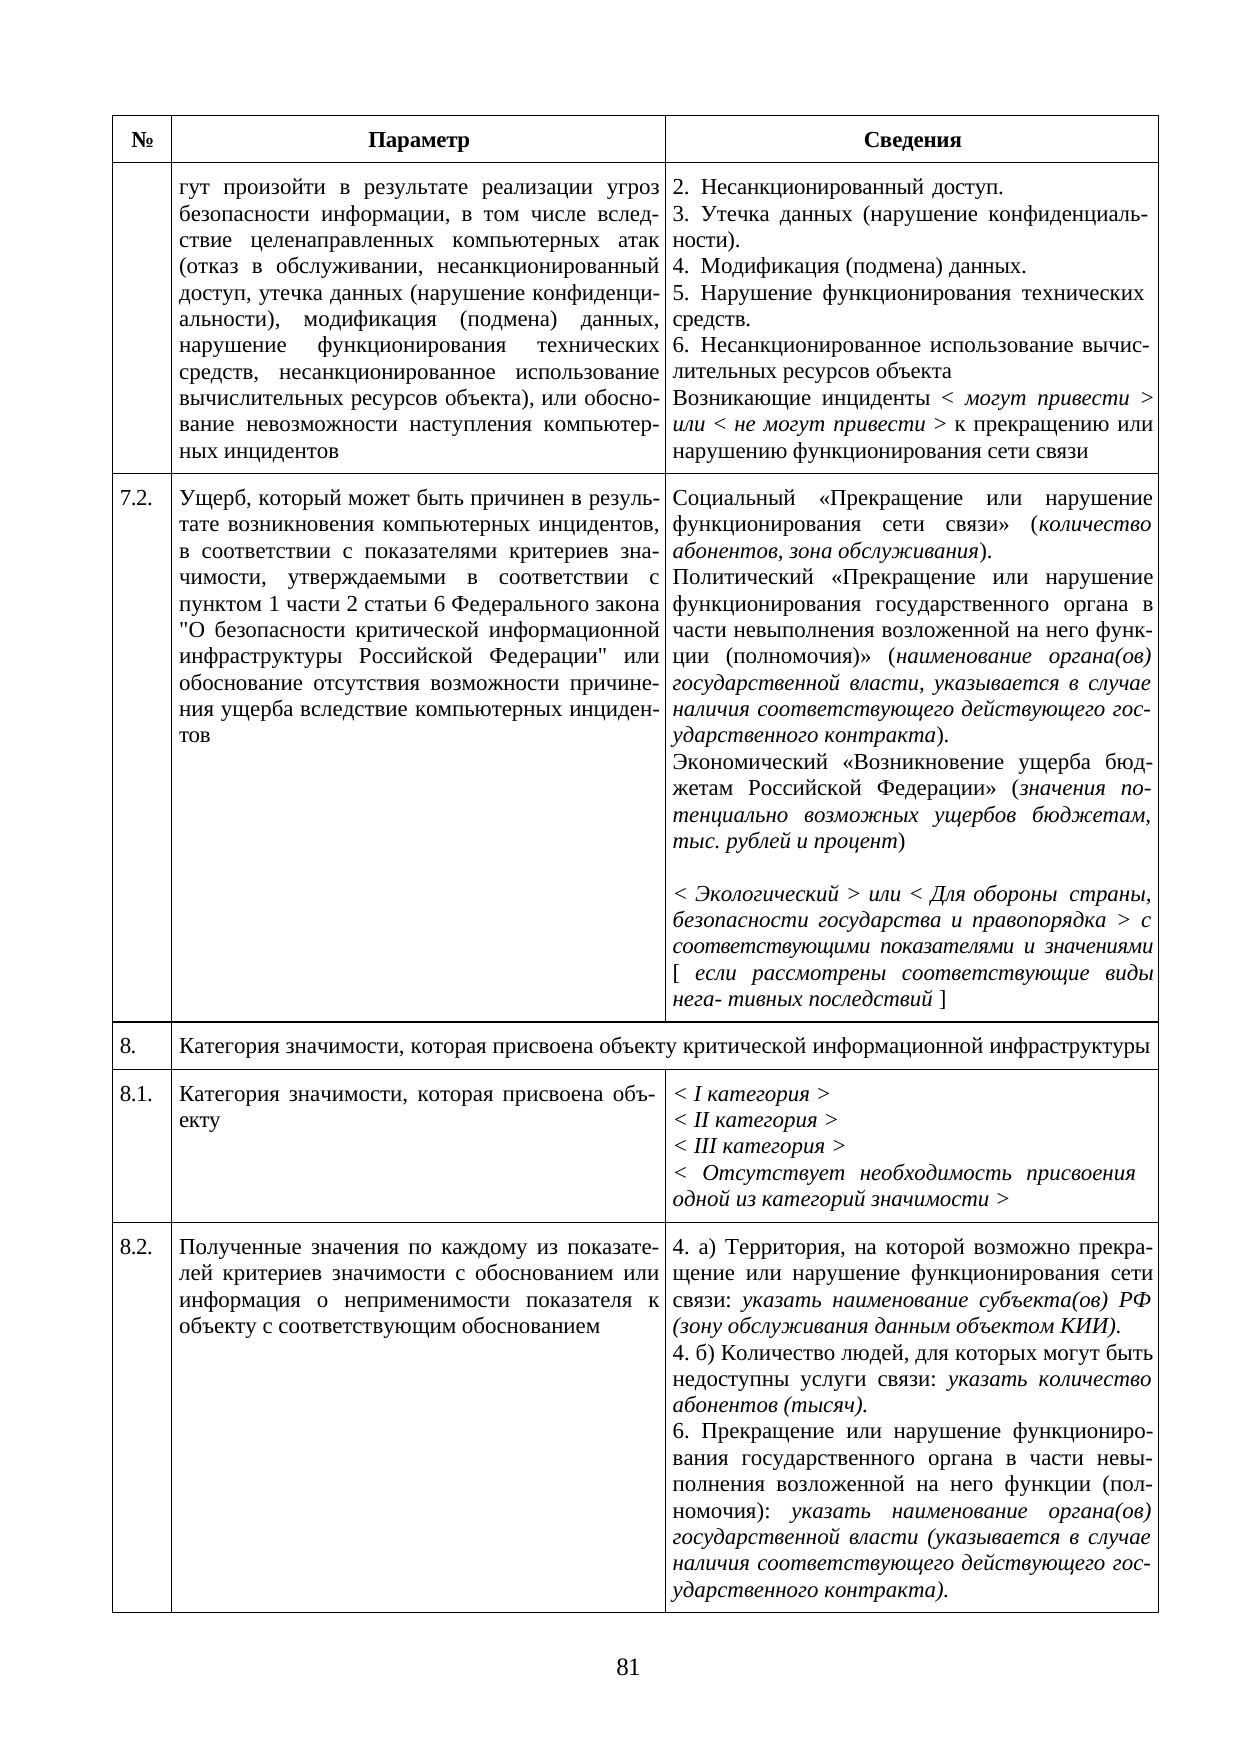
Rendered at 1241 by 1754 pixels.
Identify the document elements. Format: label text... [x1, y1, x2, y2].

table_cell 8. [113, 1023, 171, 1069]
table_cell Ущерб, который может быть причинен в резуль- тате возникновения компьютерных инцидентов, в соответствии с показателями критериев зна- чимости, утверждаемыми в соответствии с пунктом 1 части 2 статьи 6 Федерального закона "О безопасности критической информационной инфраструктуры Российской Федерации" или обоснование отсутствия возможности причине- ния ущерба вследствие компьютерных инциден- тов [172, 474, 665, 1021]
table_cell гут произойти в результате реализации угроз безопасности информации, в том числе вслед- ствие целенаправленных компьютерных атак (отказ в обслуживании, несанкционированный доступ, утечка данных (нарушение конфиденци- альности), модификация (подмена) данных, нарушение функционирования технических средств, несанкционированное использование вычислительных ресурсов объекта), или обосно- вание невозможности наступления компьютер- ных инцидентов [172, 163, 665, 473]
table_cell 7.2. [113, 474, 171, 1021]
table_header № [113, 116, 171, 162]
table_cell Полученные значения по каждому из показате- лей критериев значимости с обоснованием или информация о неприменимости показателя к объекту с соответствующим обоснованием [172, 1223, 665, 1612]
table_cell < I категория > < II категория > < III категория > < Отсутствует необходимость присвоения одной из категорий значимости > [666, 1070, 1158, 1222]
table_cell Категория значимости, которая присвоена объ- екту [172, 1070, 665, 1222]
table_cell 8.1. [113, 1070, 171, 1222]
table_header Параметр [172, 116, 665, 162]
table_cell 4. а) Территория, на которой возможно прекра- щение или нарушение функционирования сети связи: указать наименование субъекта(ов) РФ (зону обслуживания данным объектом КИИ). 4. б) Количество людей, для которых могут быть недоступны услуги связи: указать количество абонентов (тысяч). 6. Прекращение или нарушение функциониро- вания государственного органа в части невы- полнения возложенной на него функции (пол- номочия): указать наименование органа(ов) государственной власти (указывается в случае наличия соответствующего действующего гос- ударственного контракта). [666, 1223, 1158, 1612]
table_cell Категория значимости, которая присвоена объекту критической информационной инфраструктуры [172, 1023, 1158, 1069]
table_cell 8.2. [113, 1223, 171, 1612]
table_cell [113, 163, 171, 473]
table_cell Социальный «Прекращение или нарушение функционирования сети связи» (количество абонентов, зона обслуживания). Политический «Прекращение или нарушение функционирования государственного органа в части невыполнения возложенной на него функ- ции (полномочия)» (наименование органа(ов) государственной власти, указывается в случае наличия соответствующего действующего гос- ударственного контракта). Экономический «Возникновение ущерба бюд- жетам Российской Федерации» (значения по- тенциально возможных ущербов бюджетам, тыс. рублей и процент) < Экологический > или < Для обороны страны, безопасности государства и правопорядка > с соответствующими показателями и значениями [ если рассмотрены соответствующие виды нега- тивных последствий ] [666, 474, 1158, 1021]
table_header Сведения [666, 116, 1158, 162]
table_cell Несанкционированный доступ. Утечка данных (нарушение конфиденциаль- ности). Модификация (подмена) данных. Нарушение функционирования технических средств. Несанкционированное использование вычис- лительных ресурсов объекта Возникающие инциденты < могут привести > или < не могут привести > к прекращению или нарушению функционирования сети связи [666, 163, 1158, 473]
